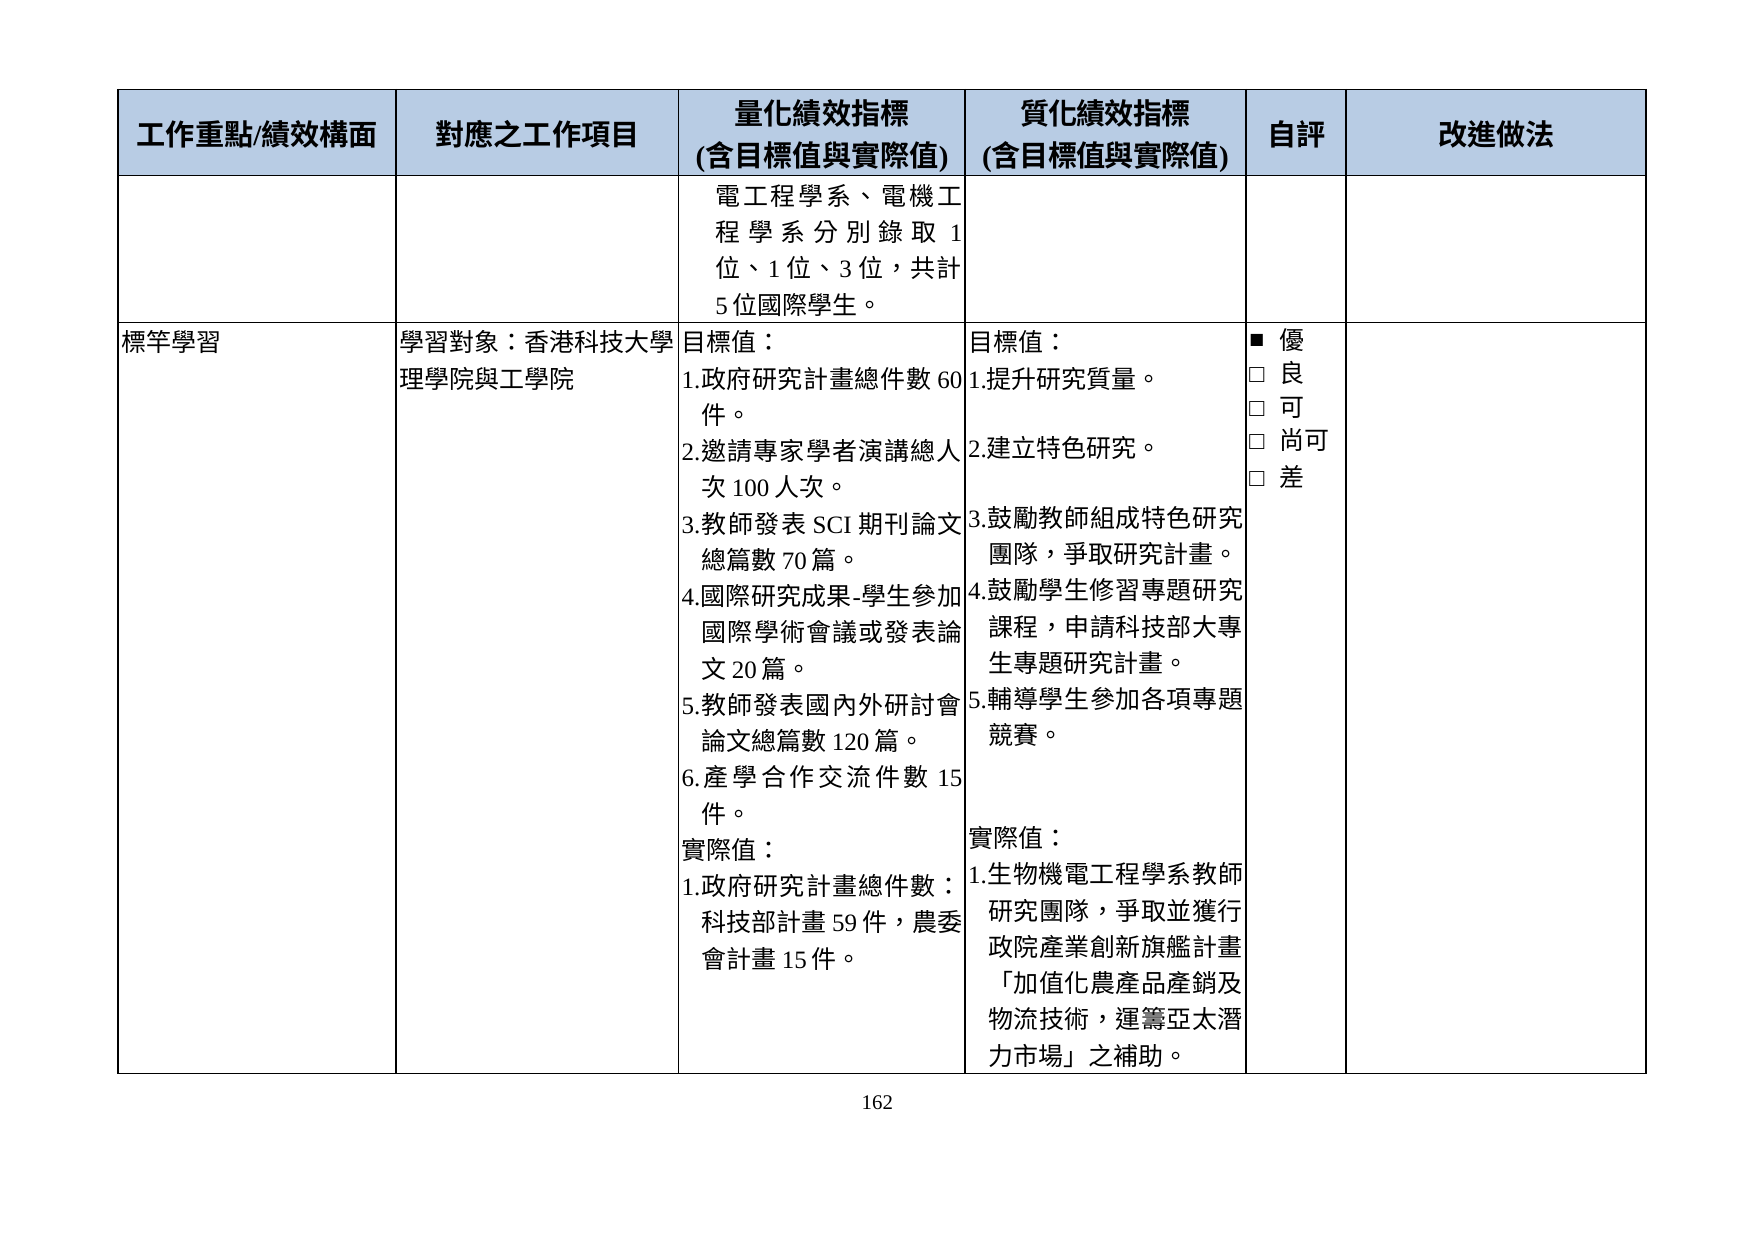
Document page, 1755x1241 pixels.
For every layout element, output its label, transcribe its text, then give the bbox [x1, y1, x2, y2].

table_cell 電工程學系、電機工程學系分別錄取1位、1位、3位，共計5位國際學生。 [679, 176, 964, 321]
table_cell [119, 176, 395, 321]
table_cell 目標值： 1.政府研究計畫總件數60件。 2.邀請專家學者演講總人次100人次。 3.教師發表SCI期刊論文總篇數70篇。 4.國際研究成果-學生參加國際學術會議或發表論文20篇。 5.教師發表國內外研討會論文總篇數120篇。 6.產學合作交流件數15件。 實際值： 1.政府研究計畫總件數：科技部計畫59件，農委會計畫15件。 [679, 323, 964, 1072]
table_header 對應之工作項目 [397, 90, 678, 175]
table_cell [1347, 323, 1645, 1072]
table_cell 標竿學習 [119, 323, 395, 1072]
table_cell [1347, 176, 1645, 321]
table_cell [966, 176, 1245, 321]
table_header 自評 [1247, 90, 1345, 175]
table_cell [397, 176, 678, 321]
table_header 量化績效指標 (含目標值與實際值) [679, 90, 964, 175]
table_header 質化績效指標 (含目標值與實際值) [966, 90, 1245, 175]
table_cell [1247, 176, 1345, 321]
table_cell 學習對象：香港科技大學理學院與工學院 [397, 323, 678, 1072]
table_cell 目標值： 1.提升研究質量。 2.建立特色研究。 3.鼓勵教師組成特色研究團隊，爭取研究計畫。 4.鼓勵學生修習專題研究課程，申請科技部大專生專題研究計畫。 5.輔導學生參加各項專題競賽。 實際值： 1.生物機電工程學系教師研究團隊，爭取並獲行政院產業創新旗艦計畫「加值化農產品產銷及物流技術，運籌亞太潛力市場」之補助。 [966, 323, 1245, 1072]
table_header 改進做法 [1347, 90, 1645, 175]
table_header 工作重點/績效構面 [119, 90, 395, 175]
table_cell ■ 優 □ 良 □ 可 □ 尚可 □ 差 [1247, 323, 1345, 1072]
